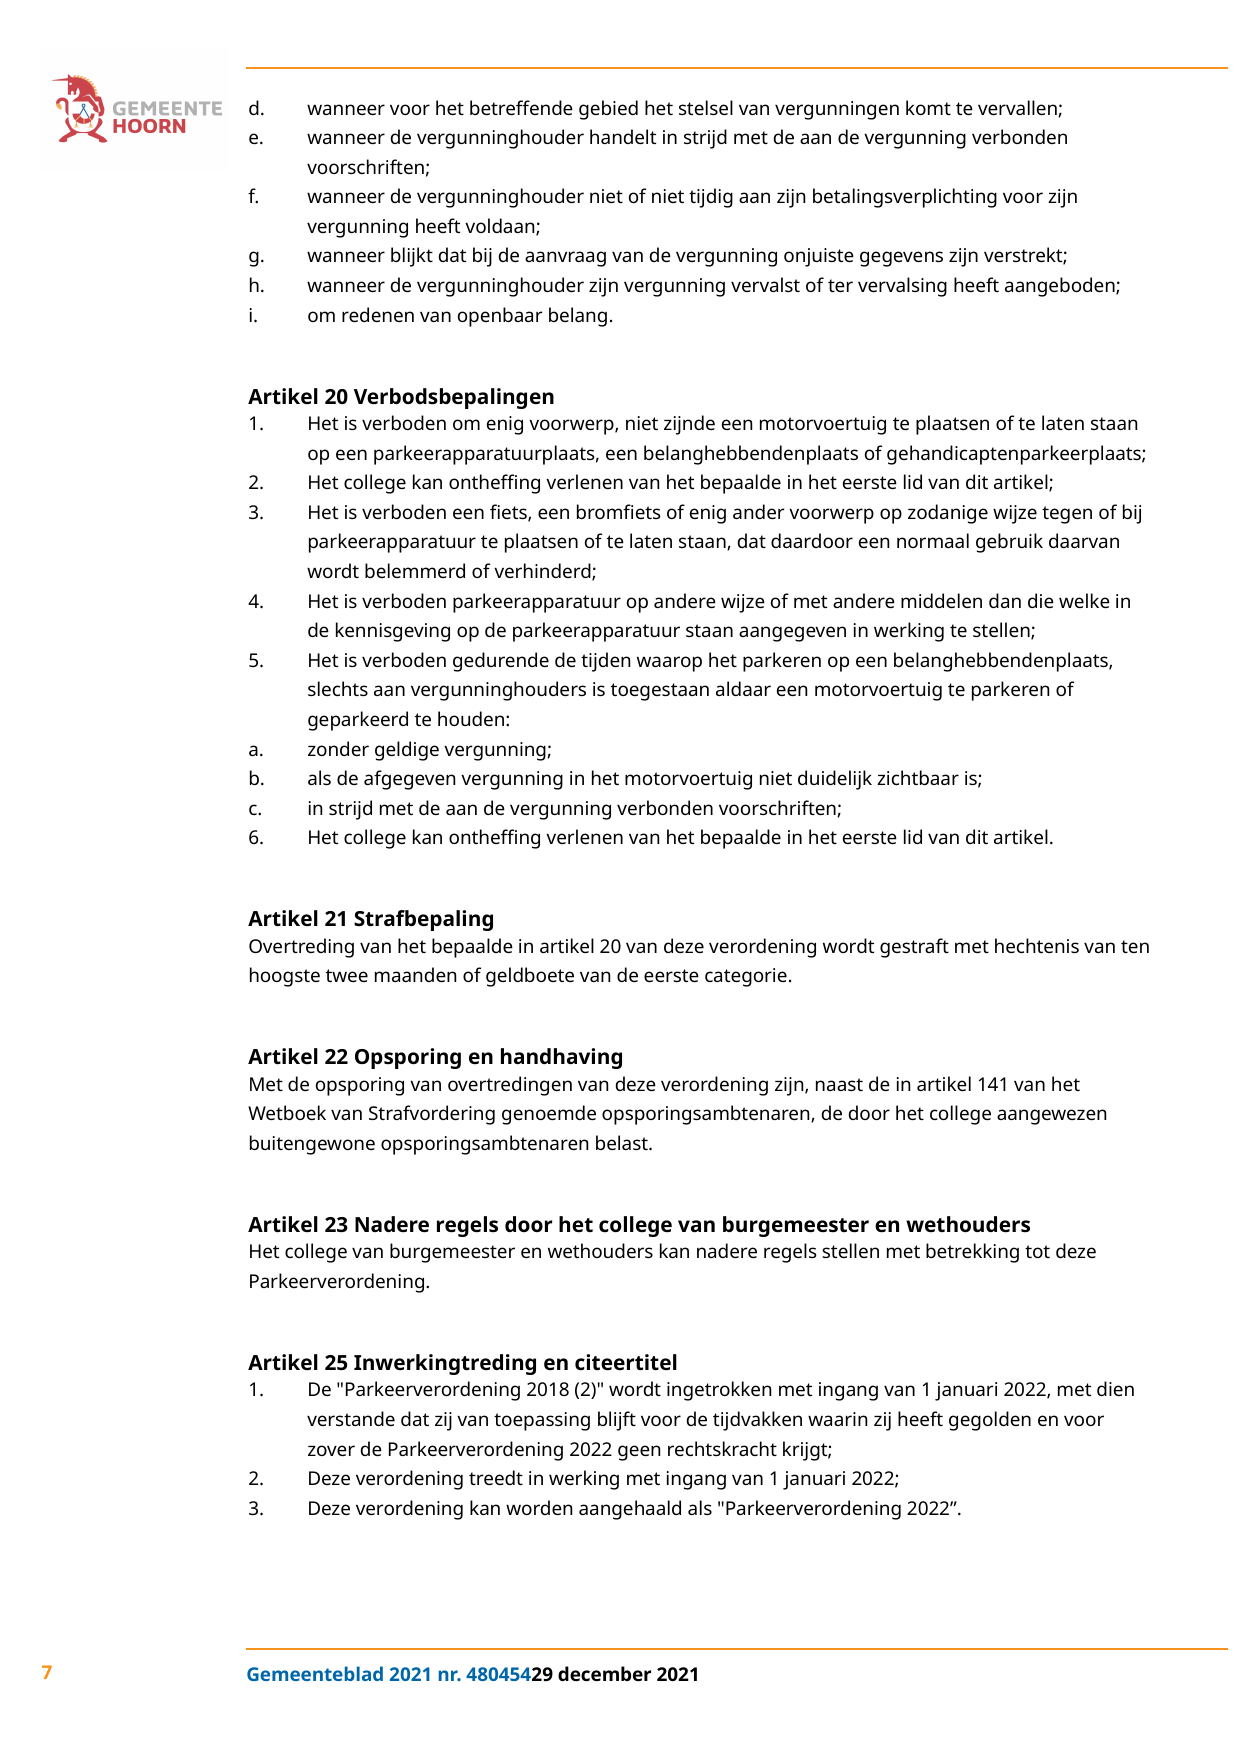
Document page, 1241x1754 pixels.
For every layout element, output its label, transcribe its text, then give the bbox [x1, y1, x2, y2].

text Artikel 23 Nadere regels door het college van burgemeester en wethouders [248, 1210, 1152, 1238]
list Deze verordening treedt in werking met ingang van 1 januari 2022; [248, 1465, 1152, 1491]
list zonder geldige vergunning; [248, 736, 1152, 761]
list Het is verboden om enig voorwerp, niet zijnde een motorvoertuig te plaatsen of te laten staan op een parkeerapparatuurplaats, een belanghebbendenplaats of gehandicaptenparkeerplaats; [248, 410, 1152, 466]
list De "Parkeerverordening 2018 (2)" wordt ingetrokken met ingang van 1 januari 2022, met dien verstande dat zij van toepassing blijft voor de tijdvakken waarin zij heeft gegolden en voor zover de Parkeerverordening 2022 geen rechtskracht krijgt; [248, 1377, 1152, 1461]
text Artikel 25 Inwerkingtreding en citeertitel [248, 1348, 1152, 1377]
list Het is verboden parkeerapparatuur op andere wijze of met andere middelen dan die welke in de kennisgeving op de parkeerapparatuur staan aangegeven in werking te stellen; [248, 588, 1152, 643]
list Het college kan ontheffing verlenen van het bepaalde in het eerste lid van dit artikel; [248, 469, 1152, 495]
list wanneer de vergunninghouder zijn vergunning vervalst of ter vervalsing heeft aangeboden; [248, 272, 1152, 298]
text Het college van burgemeester en wethouders kan nadere regels stellen met betrekking tot deze Parkeerverordening. [248, 1238, 1152, 1294]
list wanneer de vergunninghouder niet of niet tijdig aan zijn betalingsverplichting voor zijn vergunning heeft voldaan; [248, 183, 1152, 239]
text Met de opsporing van overtredingen van deze verordening zijn, naast de in artikel 141 van het Wetboek van Strafvordering genoemde opsporingsambtenaren, de door het college aangewezen buitengewone opsporingsambtenaren belast. [248, 1071, 1152, 1156]
list Het college kan ontheffing verlenen van het bepaalde in het eerste lid van dit artikel. [248, 824, 1152, 850]
picture [41, 47, 231, 172]
text Artikel 22 Opsporing en handhaving [248, 1042, 1152, 1071]
list Deze verordening kan worden aangehaald als "Parkeerverordening 2022”. [248, 1495, 1152, 1521]
list om redenen van openbaar belang. [248, 302, 1152, 328]
list Het is verboden een fiets, een bromfiets of enig ander voorwerp op zodanige wijze tegen of bij parkeerapparatuur te plaatsen of te laten staan, dat daardoor een normaal gebruik daarvan wordt belemmerd of verhinderd; [248, 499, 1152, 584]
text Overtreding van het bepaalde in artikel 20 van deze verordening wordt gestraft met hechtenis van ten hoogste twee maanden of geldboete van de eerste categorie. [248, 933, 1152, 988]
list wanneer blijkt dat bij de aanvraag van de vergunning onjuiste gegevens zijn verstrekt; [248, 243, 1152, 268]
list wanneer voor het betreffende gebied het stelsel van vergunningen komt te vervallen; [248, 95, 1152, 121]
list Het is verboden gedurende de tijden waarop het parkeren op een belanghebbendenplaats, slechts aan vergunninghouders is toegestaan aldaar een motorvoertuig te parkeren of geparkeerd te houden: [248, 647, 1152, 732]
text Artikel 21 Strafbepaling [248, 904, 1152, 933]
text Artikel 20 Verbodsbepalingen [248, 382, 1152, 410]
list wanneer de vergunninghouder handelt in strijd met de aan de vergunning verbonden voorschriften; [248, 124, 1152, 180]
list in strijd met de aan de vergunning verbonden voorschriften; [248, 795, 1152, 821]
list als de afgegeven vergunning in het motorvoertuig niet duidelijk zichtbaar is; [248, 765, 1152, 791]
